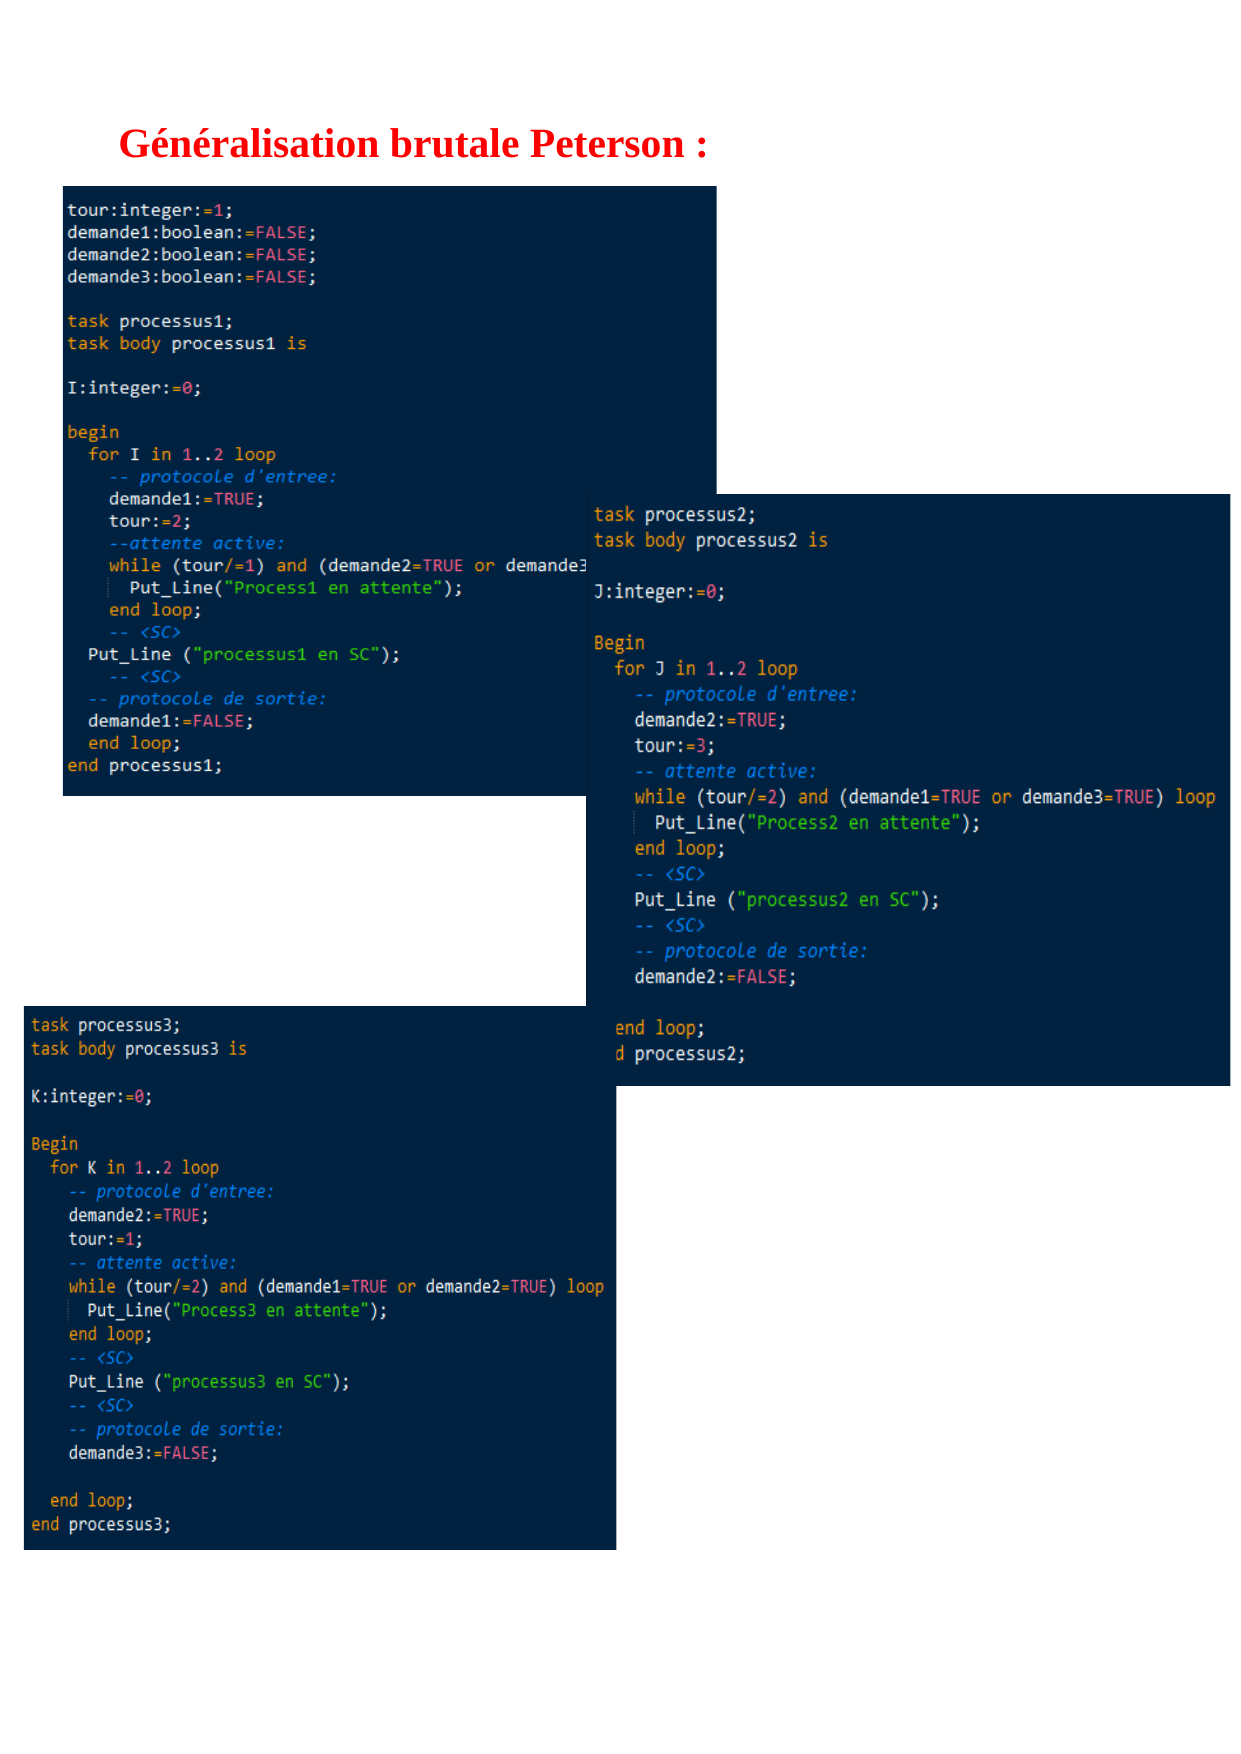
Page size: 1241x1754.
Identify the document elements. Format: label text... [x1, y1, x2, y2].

picture [23, 186, 1231, 1550]
text Généralisation brutale Peterson : [118, 118, 1122, 166]
